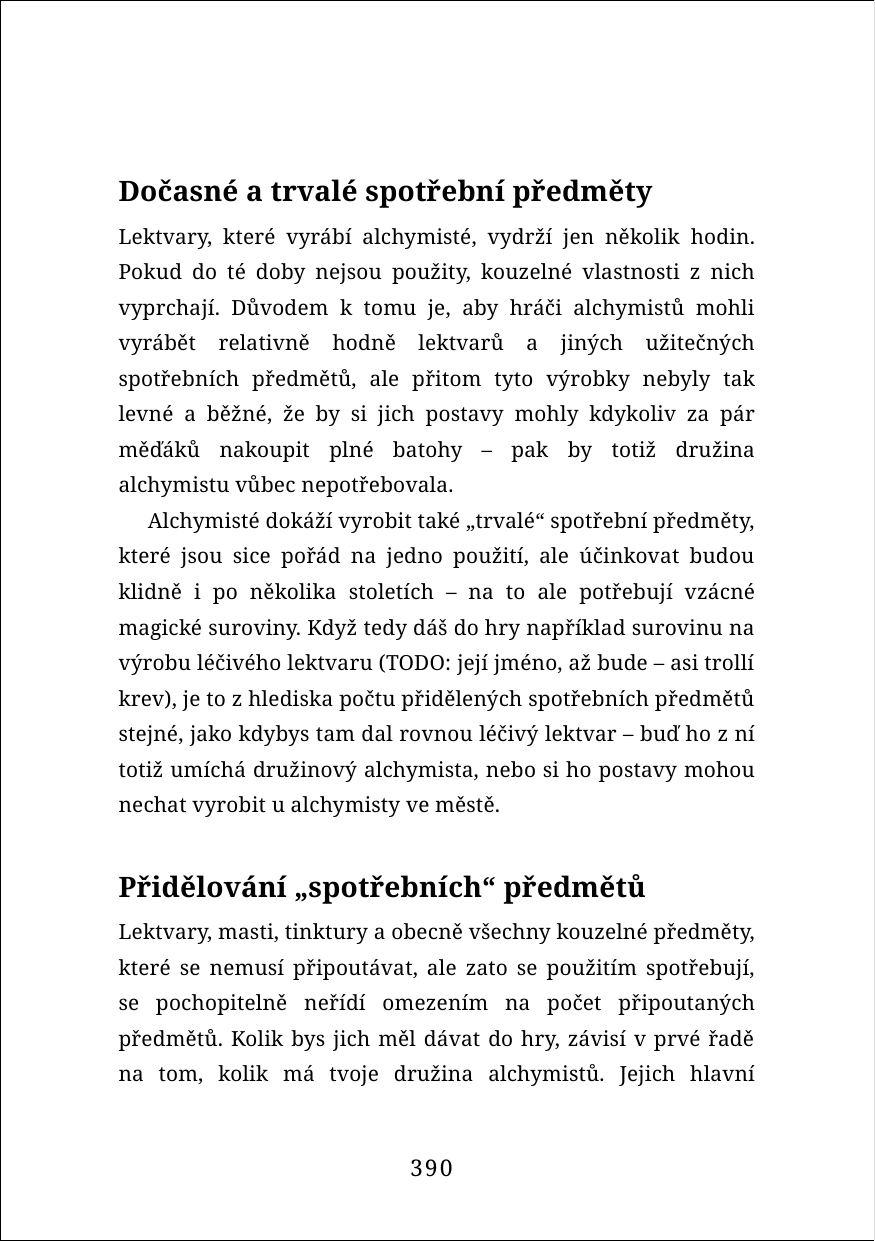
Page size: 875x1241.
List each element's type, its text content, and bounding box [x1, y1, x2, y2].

subtitle Dočasné a trvalé spotřební předměty [118, 172, 756, 210]
subtitle Přidělování „spotřebních“ předmětů [118, 867, 756, 905]
text Lektvary, které vyrábí alchymisté, vydrží jen několik hodin. Pokud do té doby nejsou použity, kouzelné vlastnosti z nich vyprchají. Důvodem k tomu je, aby hráči alchymistů mohli vyrábět relativně hodně lektvarů a jiných užitečných spotřebních předmětů, ale přitom tyto výrobky nebyly tak levné a běžné, že by si jich postavy mohly kdykoliv za pár měďáků nakoupit plné batohy – pak by totiž družina alchymistu vůbec nepotřebovala. Alchymisté dokáží vyrobit také „trvalé“ spotřební předměty, které jsou sice pořád na jedno použití, ale účinkovat budou klidně i po několika stoletích – na to ale potřebují vzácné magické suroviny. Když tedy dáš do hry například surovinu na výrobu léčivého lektvaru (TODO: její jméno, až bude – asi trollí krev), je to z hlediska počtu přidělených spotřebních předmětů stejné, jako kdybys tam dal rovnou léčivý lektvar – buď ho z ní totiž umíchá družinový alchymista, nebo si ho postavy mohou nechat vyrobit u alchymisty ve městě. [118, 222, 756, 819]
text Lektvary, masti, tinktury a obecně všechny kouzelné předměty, které se nemusí připoutávat, ale zato se použitím spotřebují, se pochopitelně neřídí omezením na počet připoutaných předmětů. Kolik bys jich měl dávat do hry, závisí v prvé řadě na tom, kolik má tvoje družina alchymistů. Jejich hlavní [118, 917, 756, 1088]
